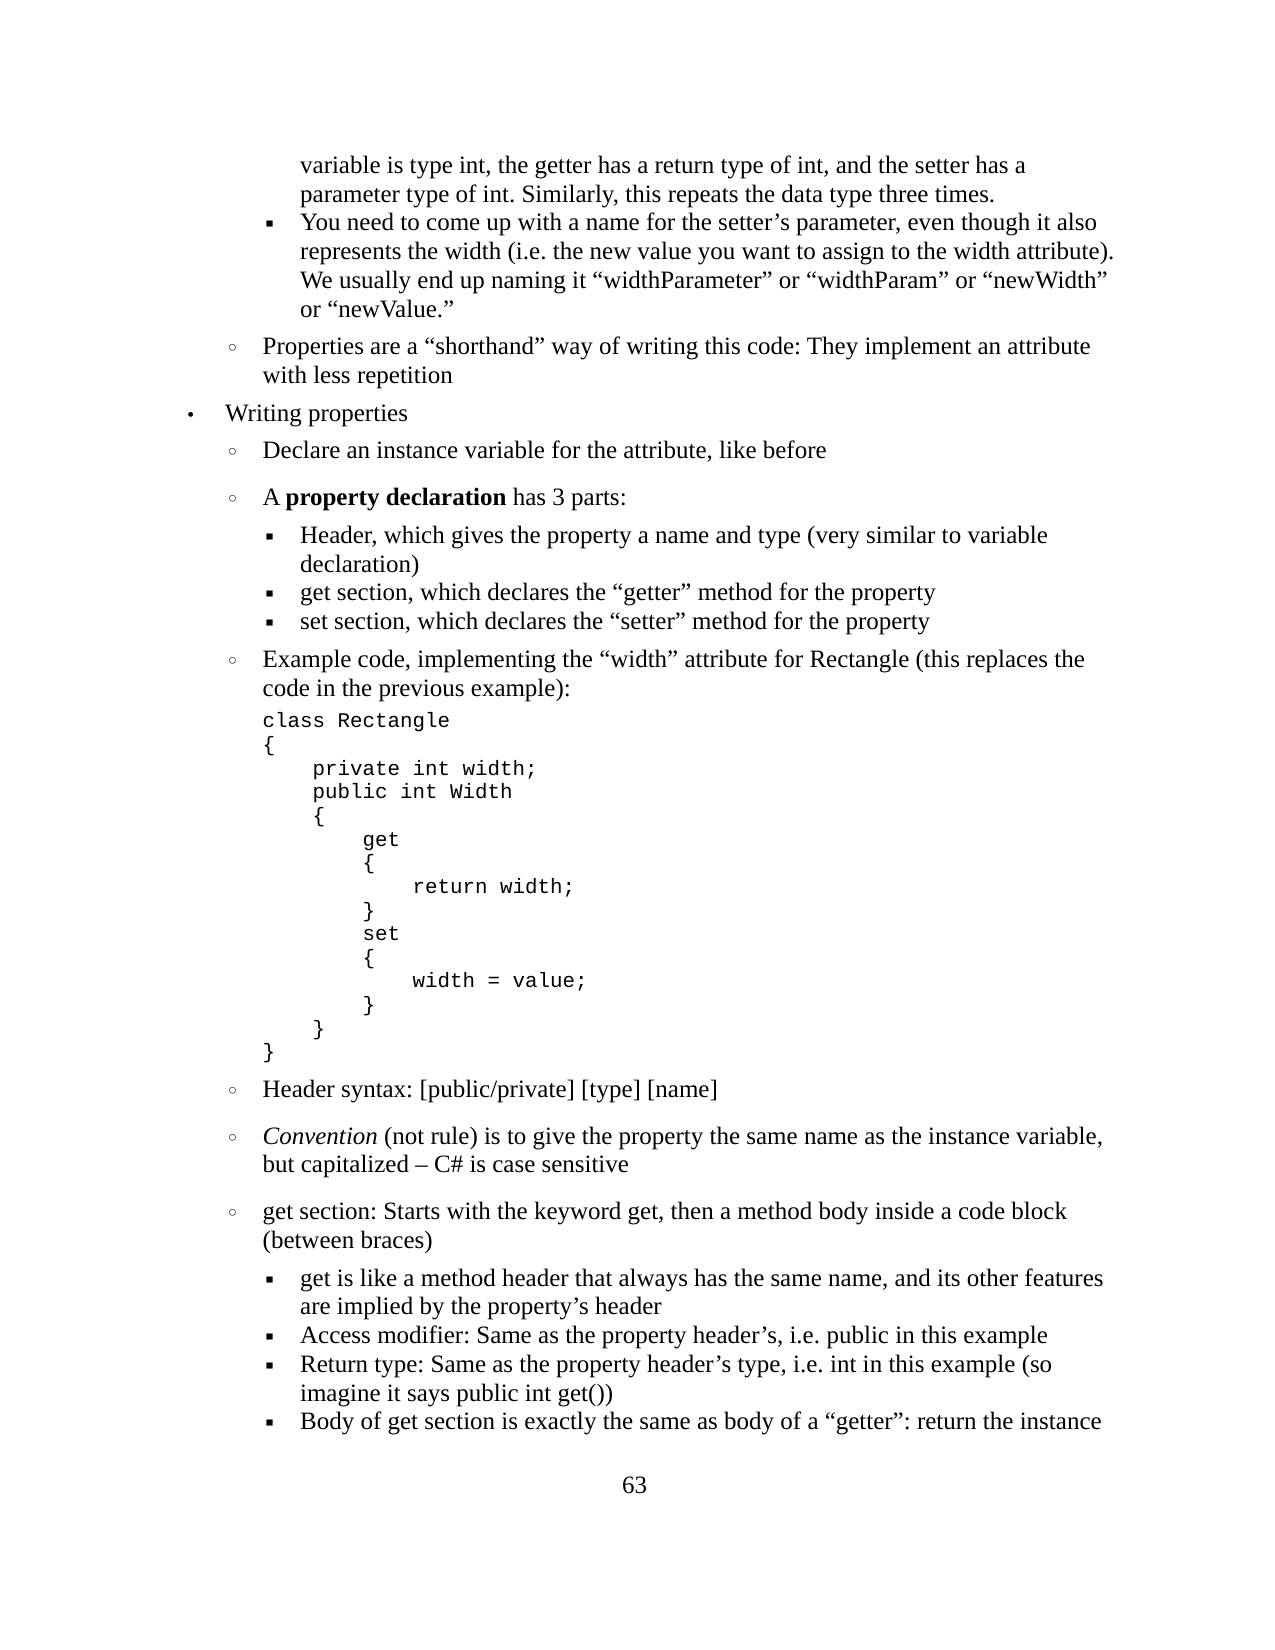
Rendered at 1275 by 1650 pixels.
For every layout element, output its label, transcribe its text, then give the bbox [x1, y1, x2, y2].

list private int width; [225, 758, 1125, 781]
list } [225, 994, 1125, 1018]
list public int Width [225, 781, 1125, 805]
list get section, which declares the “getter” method for the property [262, 577, 1125, 606]
list set section, which declares the “setter” method for the property [262, 606, 1125, 635]
list Example code, implementing the “width” attribute for Rectangle (this replaces the code in the previous example): [225, 644, 1125, 701]
list A property declaration has 3 parts: [225, 482, 1125, 511]
list { [225, 805, 1125, 829]
list You need to come up with a name for the setter’s parameter, even though it also represents the width (i.e. the new value you want to assign to the width attribute). We usually end up naming it “widthParameter” or “widthParam” or “newWidth” or “newValue.” [262, 207, 1125, 322]
list Access modifier: Same as the property header’s, i.e. public in this example [262, 1320, 1125, 1349]
list return width; [225, 876, 1125, 899]
list get is like a method header that always has the same name, and its other features are implied by the property’s header [262, 1263, 1125, 1320]
list } [225, 899, 1125, 923]
list Header, which gives the property a name and type (very similar to variable declaration) [262, 520, 1125, 577]
list get [225, 829, 1125, 852]
list Writing properties [187, 398, 1125, 427]
list Header syntax: [public/private] [type] [name] [225, 1074, 1125, 1103]
list } [225, 1041, 1125, 1065]
list get section: Starts with the keyword get, then a method body inside a code block (between braces) [225, 1196, 1125, 1254]
list Declare an instance variable for the attribute, like before [225, 436, 1125, 464]
list Return type: Same as the property header’s type, i.e. int in this example (so imagine it says public int get()) [262, 1349, 1125, 1406]
list { [225, 852, 1125, 876]
list Convention (not rule) is to give the property the same name as the instance variable, but capitalized – C# is case sensitive [225, 1121, 1125, 1178]
list variable is type int, the getter has a return type of int, and the setter has a parameter type of int. Similarly, this repeats the data type three times. [262, 150, 1125, 207]
list width = value; [225, 971, 1125, 994]
list { [225, 947, 1125, 971]
list { [225, 734, 1125, 758]
list class Rectangle [225, 710, 1125, 734]
list set [225, 923, 1125, 947]
list Body of get section is exactly the same as body of a “getter”: return the instance [262, 1406, 1125, 1435]
list Properties are a “shorthand” way of writing this code: They implement an attribute with less repetition [225, 331, 1125, 389]
list } [225, 1018, 1125, 1041]
